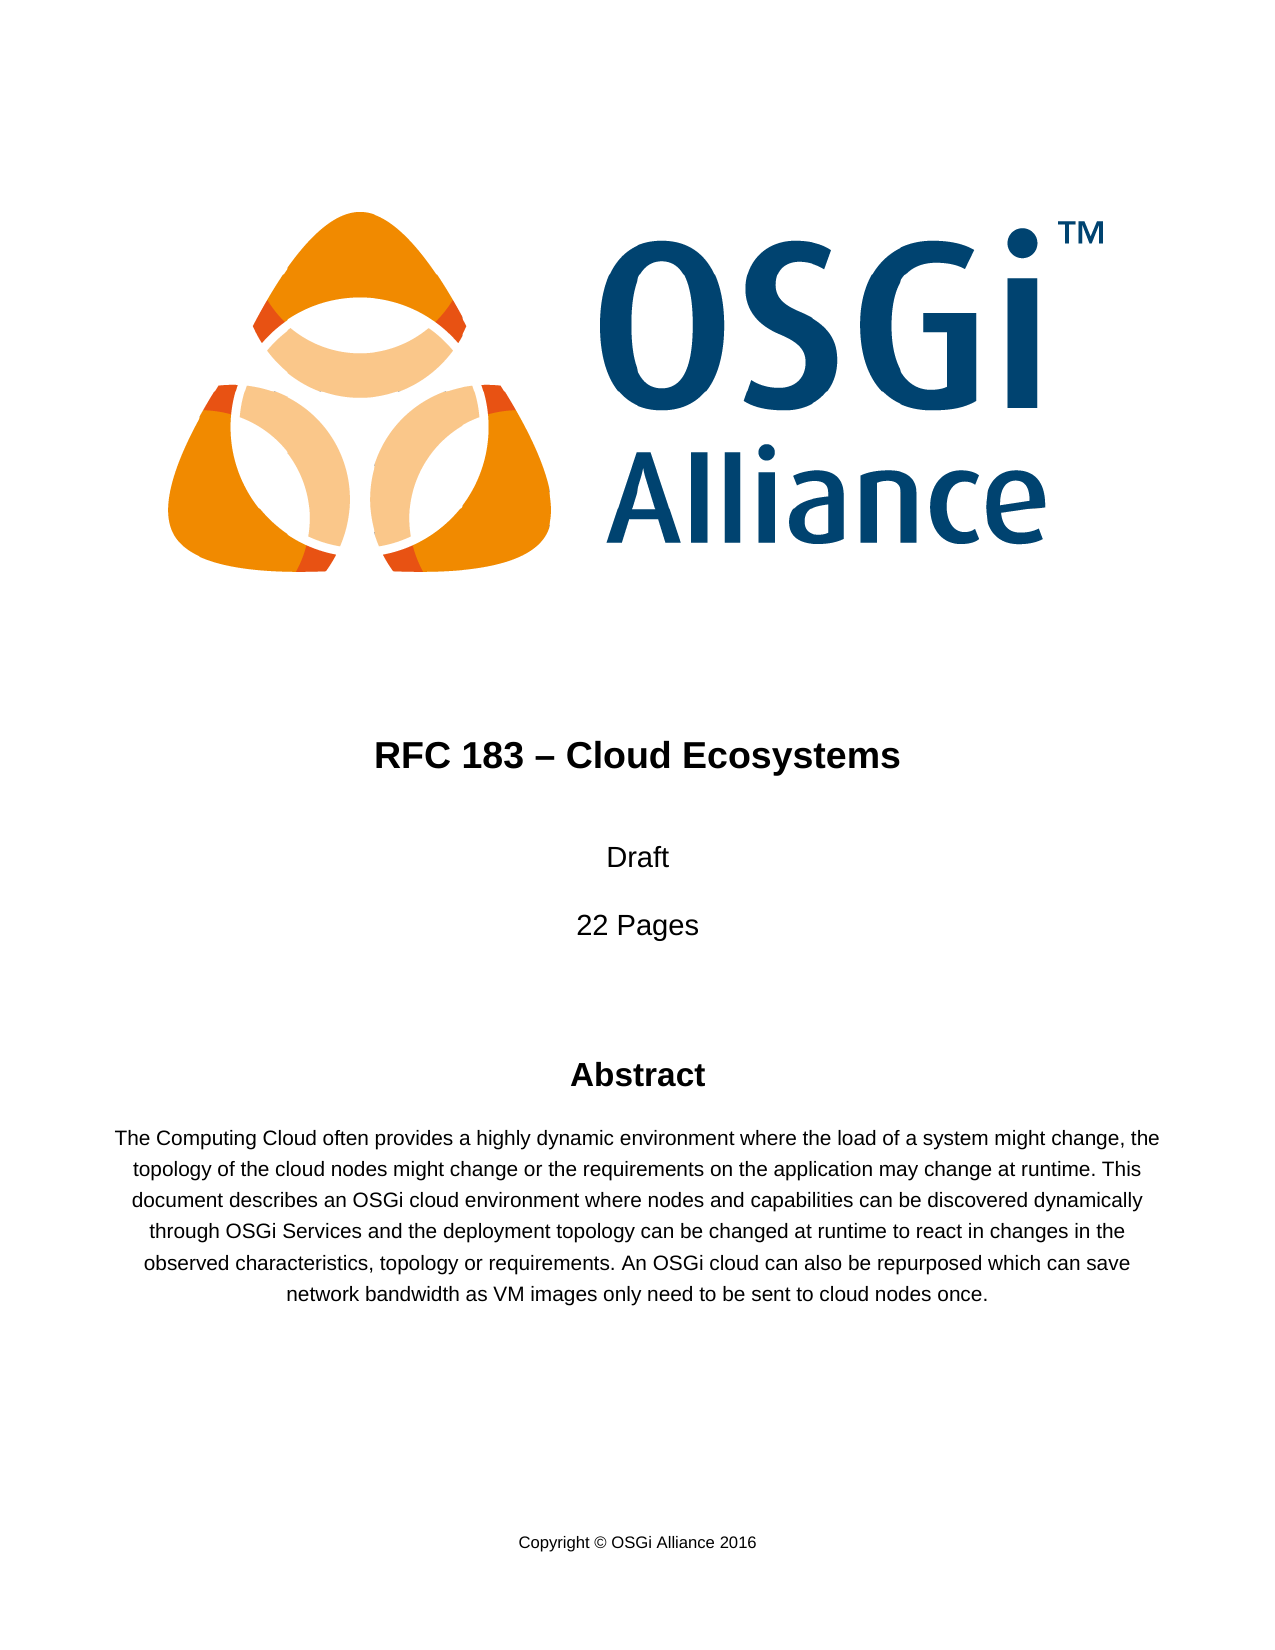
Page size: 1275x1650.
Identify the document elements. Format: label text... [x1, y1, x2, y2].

text Abstract [112, 1055, 1162, 1093]
picture [112, 158, 1163, 626]
title Draft 21 Pages [112, 841, 1162, 941]
title RFC 183 – Cloud Ecosystems [112, 733, 1162, 776]
text The Computing Cloud often provides a highly dynamic environment where the load of a system might change, the topology of the cloud nodes might change or the requirements on the application may change at runtime. This document describes an OSGi cloud environment where nodes and capabilities can be discovered dynamically through OSGi Services and the deployment topology can be changed at runtime to react in changes in the observed characteristics, topology or requirements. An OSGi cloud can also be repurposed which can save network bandwidth as VM images only need to be sent to cloud nodes once. [112, 1118, 1162, 1306]
